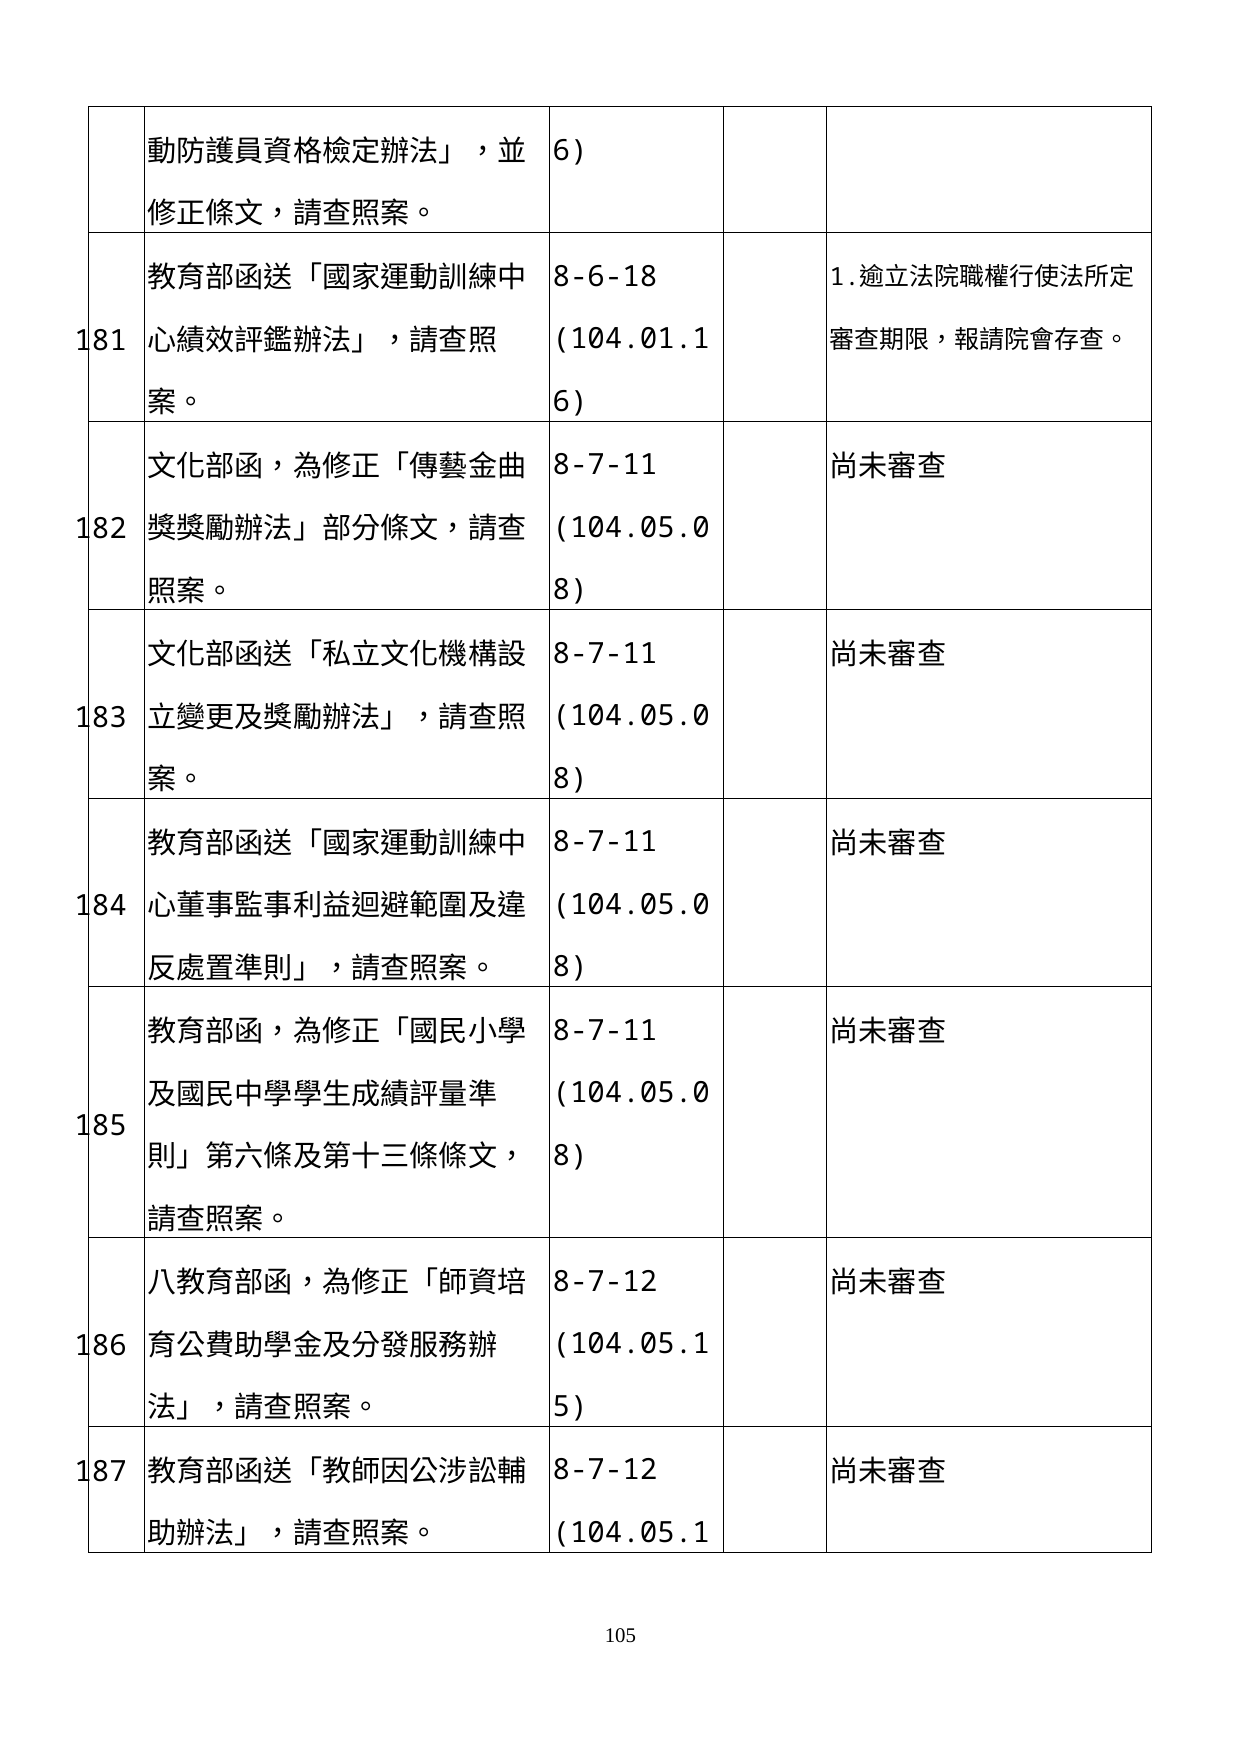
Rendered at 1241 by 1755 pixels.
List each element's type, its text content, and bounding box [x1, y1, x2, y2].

table_cell [724, 422, 826, 609]
table_cell 尚未審查 [827, 422, 1151, 609]
table_cell [724, 1427, 826, 1552]
table_cell [89, 987, 144, 1237]
table_cell [89, 799, 144, 986]
table_cell [724, 233, 826, 421]
table_cell 尚未審查 [827, 610, 1151, 798]
table_cell 教育部函送「國家運動訓練中心董事監事利益迴避範圍及違反處置準則」，請查照案。 [145, 799, 549, 986]
table_cell [89, 422, 144, 609]
table_cell [724, 107, 826, 232]
table_cell 6) [550, 107, 723, 232]
table_cell 文化部函，為修正「傳藝金曲獎獎勵辦法」部分條文，請查照案。 [145, 422, 549, 609]
table_cell 八教育部函，為修正「師資培育公費助學金及分發服務辦法」，請查照案。 [145, 1238, 549, 1426]
table_cell 動防護員資格檢定辦法」，並修正條文，請查照案。 [145, 107, 549, 232]
table_cell 8-6-18 (104.01.16) [550, 233, 723, 421]
table_cell [827, 107, 1151, 232]
table_cell 教育部函送「國家運動訓練中心績效評鑑辦法」，請查照案。 [145, 233, 549, 421]
table_cell 文化部函送「私立文化機構設立變更及獎勵辦法」，請查照案。 [145, 610, 549, 798]
table_cell [89, 107, 144, 232]
table_cell [724, 610, 826, 798]
table_cell [89, 233, 144, 421]
table_cell 教育部函，為修正「國民小學及國民中學學生成績評量準則」第六條及第十三條條文，請查照案。 [145, 987, 549, 1237]
table_cell [724, 799, 826, 986]
table_cell [724, 987, 826, 1237]
table_cell [724, 1238, 826, 1426]
table_cell 尚未審查 [827, 1238, 1151, 1426]
table_cell 8-7-11 (104.05.08) [550, 422, 723, 609]
table_cell [89, 610, 144, 798]
table_cell 8-7-11 (104.05.08) [550, 987, 723, 1237]
table_cell 教育部函送「教師因公涉訟輔助辦法」，請查照案。 [145, 1427, 549, 1552]
table_cell 1.逾立法院職權行使法所定審查期限，報請院會存查。 [827, 233, 1151, 421]
table_cell 8-7-12 (104.05.1 [550, 1427, 723, 1552]
table_cell 8-7-12 (104.05.15) [550, 1238, 723, 1426]
table_cell [89, 1427, 144, 1552]
table_cell 8-7-11 (104.05.08) [550, 799, 723, 986]
table_cell 尚未審查 [827, 987, 1151, 1237]
table_cell [89, 1238, 144, 1426]
table_cell 尚未審查 [827, 799, 1151, 986]
table_cell 8-7-11 (104.05.08) [550, 610, 723, 798]
table_cell 尚未審查 [827, 1427, 1151, 1552]
